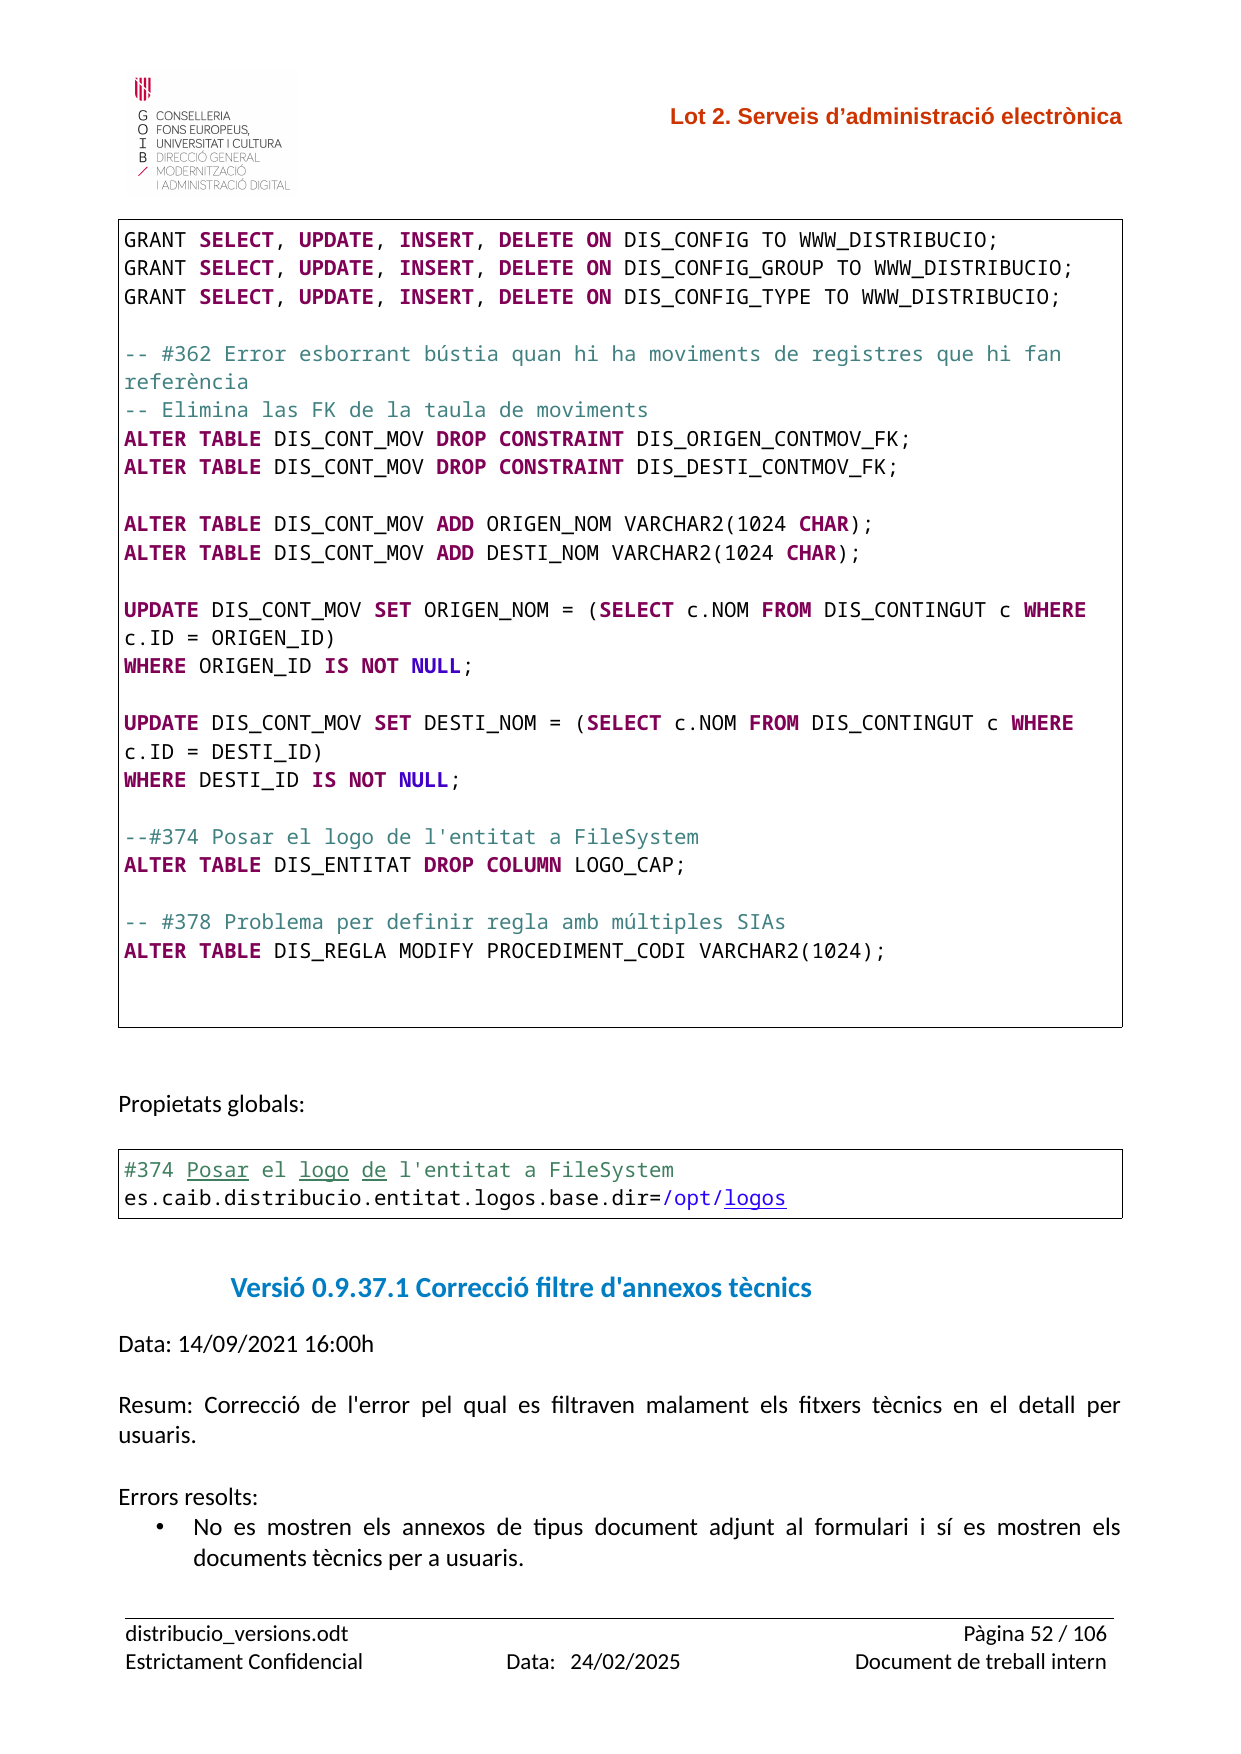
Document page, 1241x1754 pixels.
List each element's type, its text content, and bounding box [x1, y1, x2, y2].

table_header #374 Posar el logo de l'entitat a FileSystem es.caib.distribucio.entitat.logos.base.dir=/opt/logos [119, 1150, 1122, 1218]
text Errors resolts: [118, 1481, 1122, 1511]
text Resum: Correcció de l'error pel qual es filtraven malament els fitxers tècnics en el detall per usuaris. [118, 1389, 1122, 1450]
table_header GRANT SELECT, UPDATE, INSERT, DELETE ON DIS_CONFIG TO WWW_DISTRIBUCIO; GRANT SELECT, UPDATE, INSERT, DELETE ON DIS_CONFIG_GROUP TO WWW_DISTRIBUCIO; GRANT SELECT, UPDATE, INSERT, DELETE ON DIS_CONFIG_TYPE TO WWW_DISTRIBUCIO; -- #362 Error esborrant bústia quan hi ha moviments de registres que hi fan referència -- Elimina las FK de la taula de moviments ALTER TABLE DIS_CONT_MOV DROP CONSTRAINT DIS_ORIGEN_CONTMOV_FK; ALTER TABLE DIS_CONT_MOV DROP CONSTRAINT DIS_DESTI_CONTMOV_FK; ALTER TABLE DIS_CONT_MOV ADD ORIGEN_NOM VARCHAR2(1024 CHAR); ALTER TABLE DIS_CONT_MOV ADD DESTI_NOM VARCHAR2(1024 CHAR); UPDATE DIS_CONT_MOV SET ORIGEN_NOM = (SELECT c.NOM FROM DIS_CONTINGUT c WHERE c.ID = ORIGEN_ID) WHERE ORIGEN_ID IS NOT NULL; UPDATE DIS_CONT_MOV SET DESTI_NOM = (SELECT c.NOM FROM DIS_CONTINGUT c WHERE c.ID = DESTI_ID) WHERE DESTI_ID IS NOT NULL; --#374 Posar el logo de l'entitat a FileSystem ALTER TABLE DIS_ENTITAT DROP COLUMN LOGO_CAP; -- #378 Problema per definir regla amb múltiples SIAs ALTER TABLE DIS_REGLA MODIFY PROCEDIMENT_CODI VARCHAR2(1024); [119, 220, 1122, 1027]
picture [126, 70, 299, 197]
list No es mostren els annexos de tipus document adjunt al formulari i sí es mostren els documents tècnics per a usuaris. [156, 1511, 1122, 1572]
subtitle Versió 0.9.37.1 Correcció filtre d'annexos tècnics [153, 1269, 1122, 1304]
text Propietats globals: [118, 1088, 1122, 1119]
text Data: 14/09/2021 16:00h [118, 1328, 1122, 1359]
